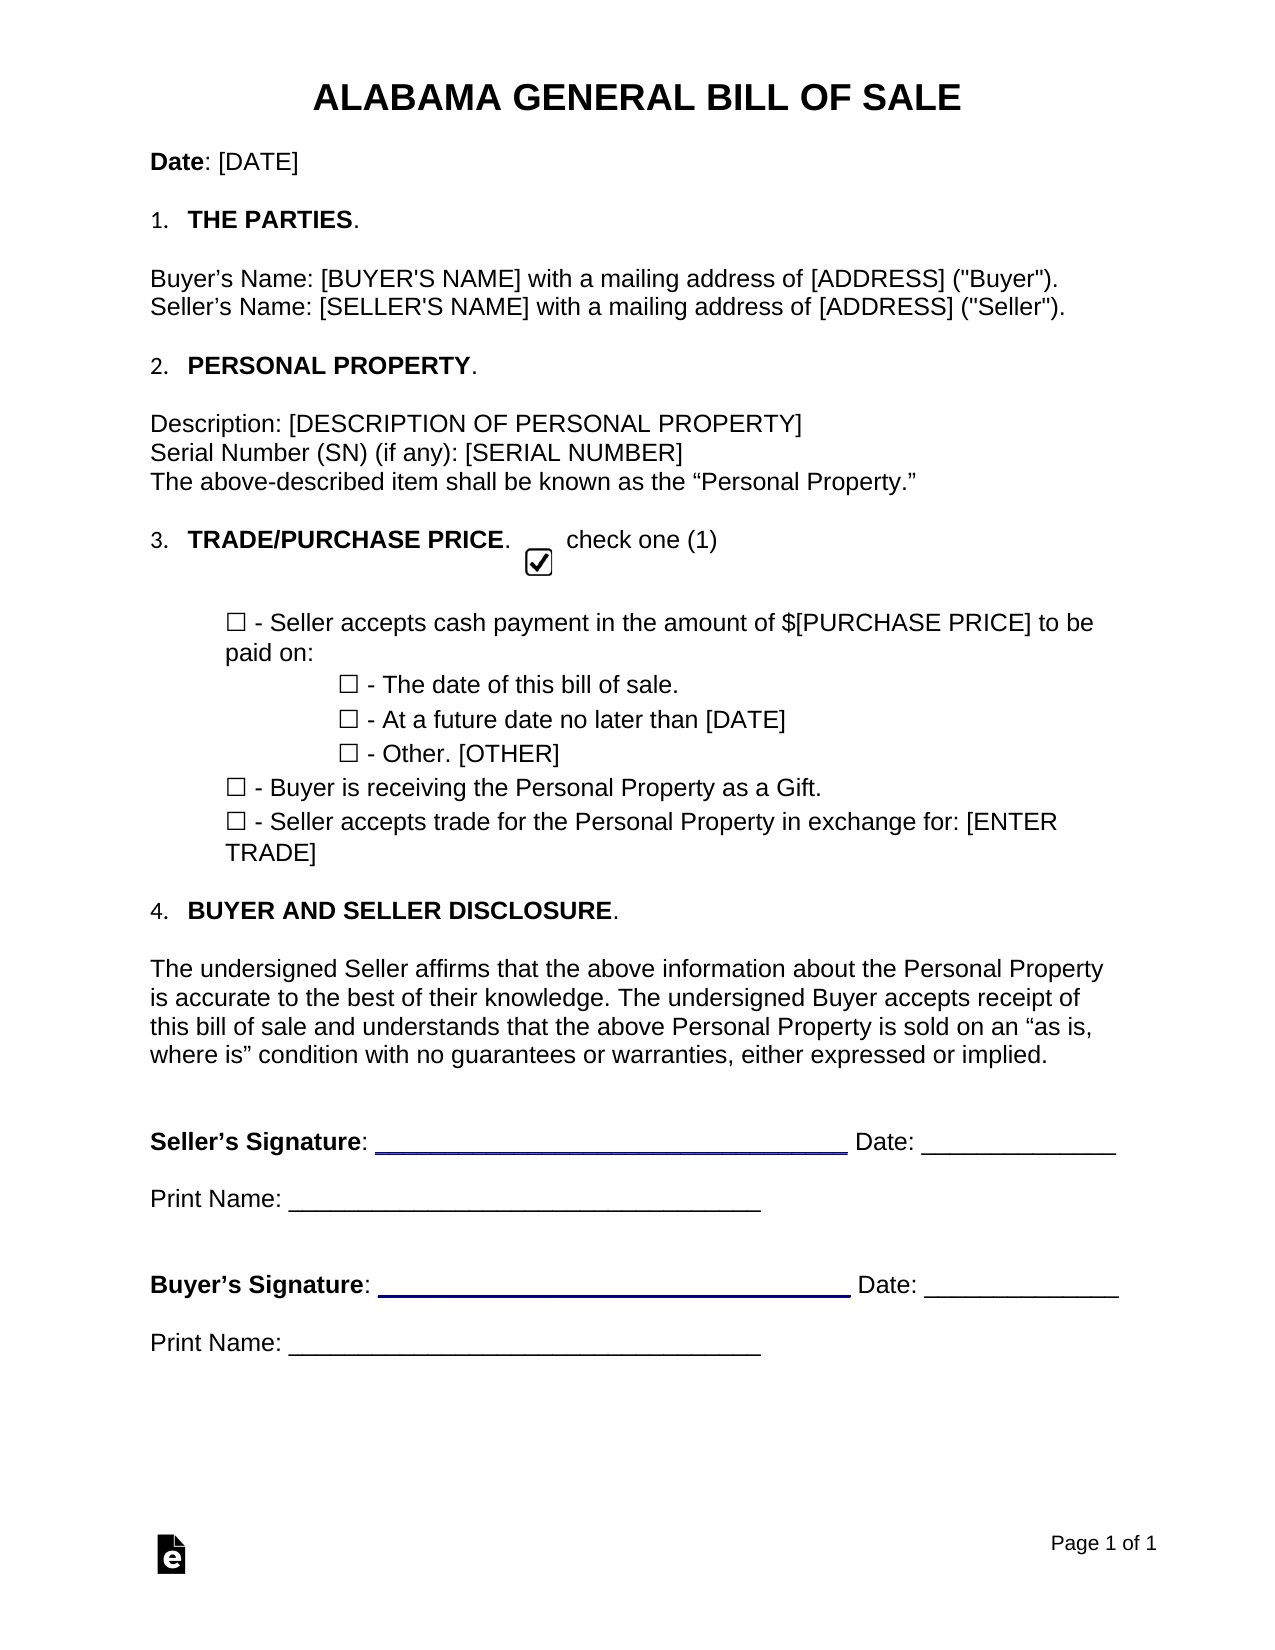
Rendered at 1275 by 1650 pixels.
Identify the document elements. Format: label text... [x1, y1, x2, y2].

text Print Name: __________________________________ [150, 1328, 1125, 1357]
text ☐ - Buyer is receiving the Personal Property as a Gift. [225, 769, 1125, 803]
list TRADE/PURCHASE PRICE. check one (1) [150, 524, 1125, 576]
text ☐ - Seller accepts cash payment in the amount of $[PURCHASE PRICE] to be paid on: [225, 604, 1125, 667]
text The undersigned Seller affirms that the above information about the Personal Property is accurate to the best of their knowledge. The undersigned Buyer accepts receipt of this bill of sale and understands that the above Personal Property is sold on an “as is, where is” condition with no guarantees or warranties, either expressed or implied. [150, 954, 1125, 1069]
text Buyer’s Signature: __________________________________ Date: ______________ [150, 1271, 1125, 1299]
text Seller’s Signature: __________________________________ Date: ______________ [150, 1127, 1125, 1156]
list BUYER AND SELLER DISCLOSURE. [150, 895, 1125, 926]
text Description: [DESCRIPTION OF PERSONAL PROPERTY] [150, 409, 1125, 438]
text Print Name: __________________________________ [150, 1184, 1125, 1213]
text ALABAMA GENERAL BILL OF SALE [150, 75, 1125, 118]
text Serial Number (SN) (if any): [SERIAL NUMBER] [150, 438, 1125, 467]
text ☐ - Other. [OTHER] [337, 735, 1125, 769]
text The above-described item shall be known as the “Personal Property.” [150, 467, 1125, 495]
text ☐ - At a future date no later than [DATE] [337, 701, 1125, 735]
text ☐ - The date of this bill of sale. [337, 667, 1125, 701]
text Date: [DATE] [150, 147, 1125, 176]
text ☐ - Seller accepts trade for the Personal Property in exchange for: [ENTER TRADE] [225, 803, 1125, 866]
list THE PARTIES. [150, 204, 1125, 235]
list PERSONAL PROPERTY. [150, 350, 1125, 380]
list Buyer’s Name: [BUYER'S NAME] with a mailing address of [ADDRESS] ("Buyer"). [150, 264, 1125, 292]
list Seller’s Name: [SELLER'S NAME] with a mailing address of [ADDRESS] ("Seller"). [150, 292, 1125, 321]
